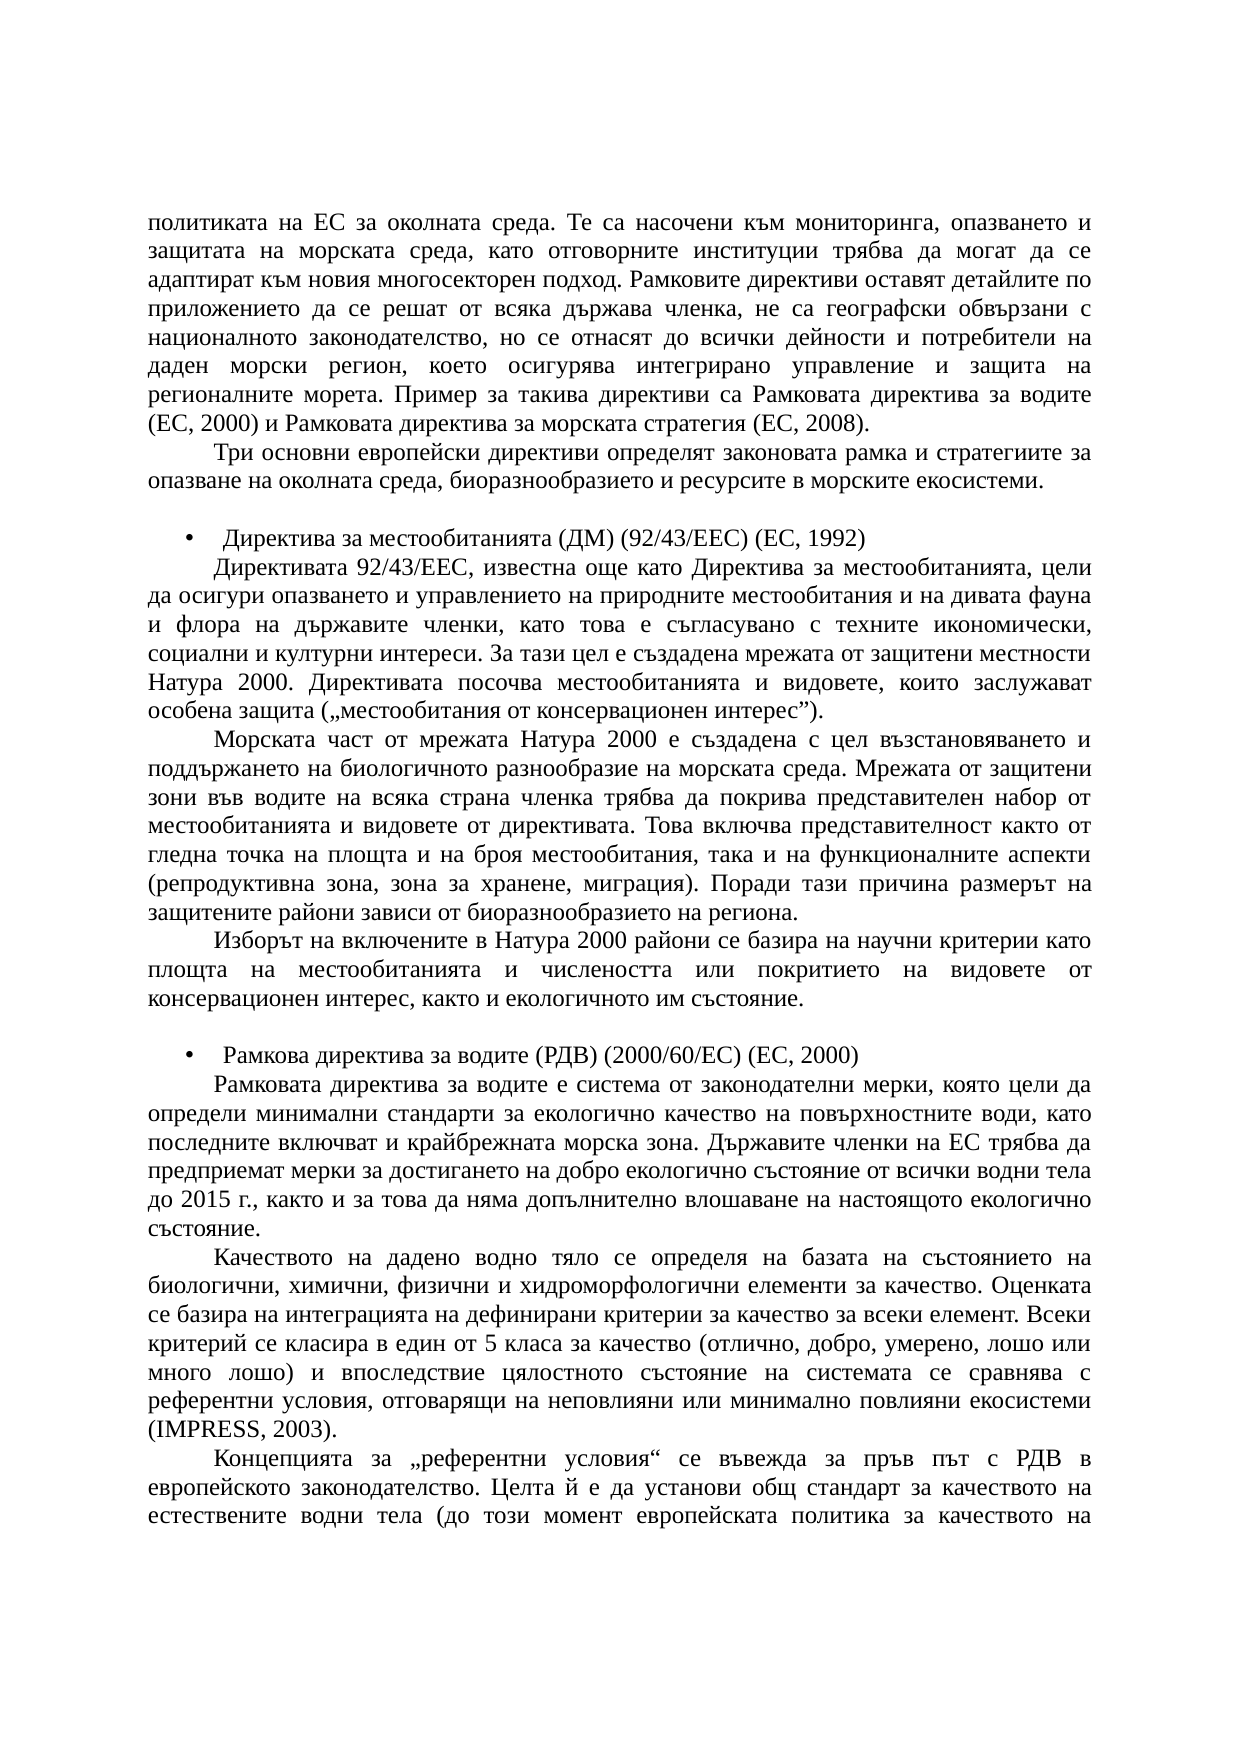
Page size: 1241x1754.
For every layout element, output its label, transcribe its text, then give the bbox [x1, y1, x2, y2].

text Концепцията за „референтни условия“ се въвежда за пръв път с РДВ в европейското законодателство. Целта й е да установи общ стандарт за качеството на естествените водни тела (до този момент европейската политика за качеството на [148, 1443, 1093, 1529]
text Морската част от мрежата Натура 2000 е създадена с цел възстановяването и поддържането на биологичното разнообразие на морската среда. Мрежата от защитени зони във водите на всяка страна членка трябва да покрива представителен набор от местообитанията и видовете от директивата. Това включва представителност както от гледна точка на площта и на броя местообитания, така и на функционалните аспекти (репродуктивна зона, зона за хранене, миграция). Поради тази причина размерът на защитените райони зависи от биоразнообразието на региона. [148, 724, 1093, 925]
text Директивата 92/43/EEC, известна още като Директива за местообитанията, цели да осигури опазването и управлението на природните местообитания и на дивата фауна и флора на държавите членки, като това е съгласувано с техните икономически, социални и културни интереси. За тази цел е създадена мрежата от защитени местности Натура 2000. Директивата посочва местообитанията и видовете, които заслужават особена защита („местообитания от консервационен интерес”). [148, 552, 1093, 724]
text Качеството на дадено водно тяло се определя на базата на състоянието на биологични, химични, физични и хидроморфологични елементи за качество. Оценката се базира на интеграцията на дефинирани критерии за качество за всеки елемент. Всеки критерий се класира в един от 5 класа за качество (отлично, добро, умерено, лошо или много лошо) и впоследствие цялостното състояние на системата се сравнява с референтни условия, отговарящи на неповлияни или минимално повлияни екосистеми (IMPRESS, 2003). [148, 1242, 1093, 1443]
text политиката на ЕС за околната среда. Те са насочени към мониторинга, опазването и защитата на морската среда, като отговорните институции трябва да могат да се адаптират към новия многосекторен подход. Рамковите директиви оставят детайлите по приложението да се решат от всяка държава членка, не са географски обвързани с националното законодателство, но се отнасят до всички дейности и потребители на даден морски регион, което осигурява интегрирано управление и защита на регионалните морета. Пример за такива директиви са Рамковата директива за водите (EC, 2000) и Рамковата директива за морската стратегия (EC, 2008). [148, 207, 1093, 437]
text Рамковата директива за водите е система от законодателни мерки, която цели да определи минимални стандарти за екологично качество на повърхностните води, като последните включват и крайбрежната морска зона. Държавите членки на ЕС трябва да предприемат мерки за достигането на добро екологично състояние от всички водни тела до 2015 г., както и за това да няма допълнително влошаване на настоящото екологично състояние. [148, 1069, 1093, 1242]
text Изборът на включените в Натура 2000 райони се базира на научни критерии като площта на местообитанията и числеността или покритието на видовете от консервационен интерес, както и екологичното им състояние. [148, 925, 1093, 1012]
text Три основни европейски директиви определят законовата рамка и стратегиите за опазване на околната среда, биоразнообразието и ресурсите в морските екосистеми. [148, 437, 1093, 494]
list Директива за местообитанията (ДМ) (92/43/EEC) (EC, 1992) [185, 523, 1093, 552]
list Рамкова директива за водите (РДВ) (2000/60/EC) (EC, 2000) [185, 1040, 1093, 1069]
